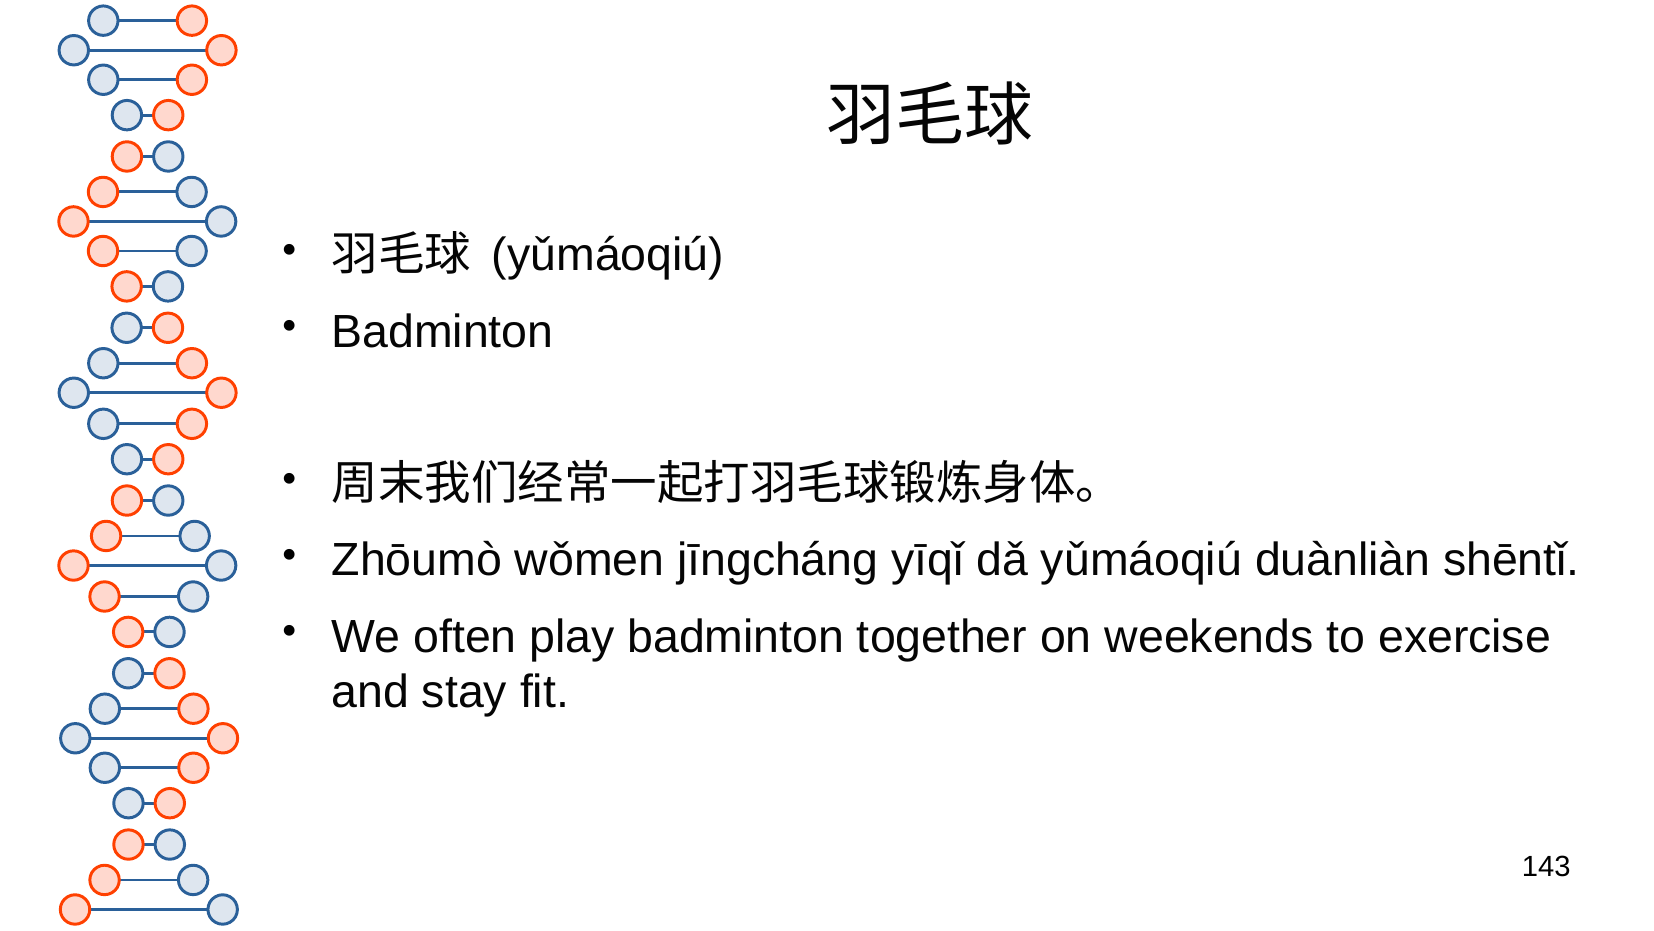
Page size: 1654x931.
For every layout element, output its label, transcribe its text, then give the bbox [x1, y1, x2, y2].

title 羽毛球 [265, 35, 1595, 189]
list 羽毛球 (yǔmáoqiú) Badminton 周末我们经常一起打羽毛球锻炼身体。 Zhōumò wǒmen jīngcháng yīqǐ dǎ yǔmáoqiú duànliàn shēntǐ. We often play badminton together on weekends to exercise and stay fit. [265, 224, 1595, 764]
